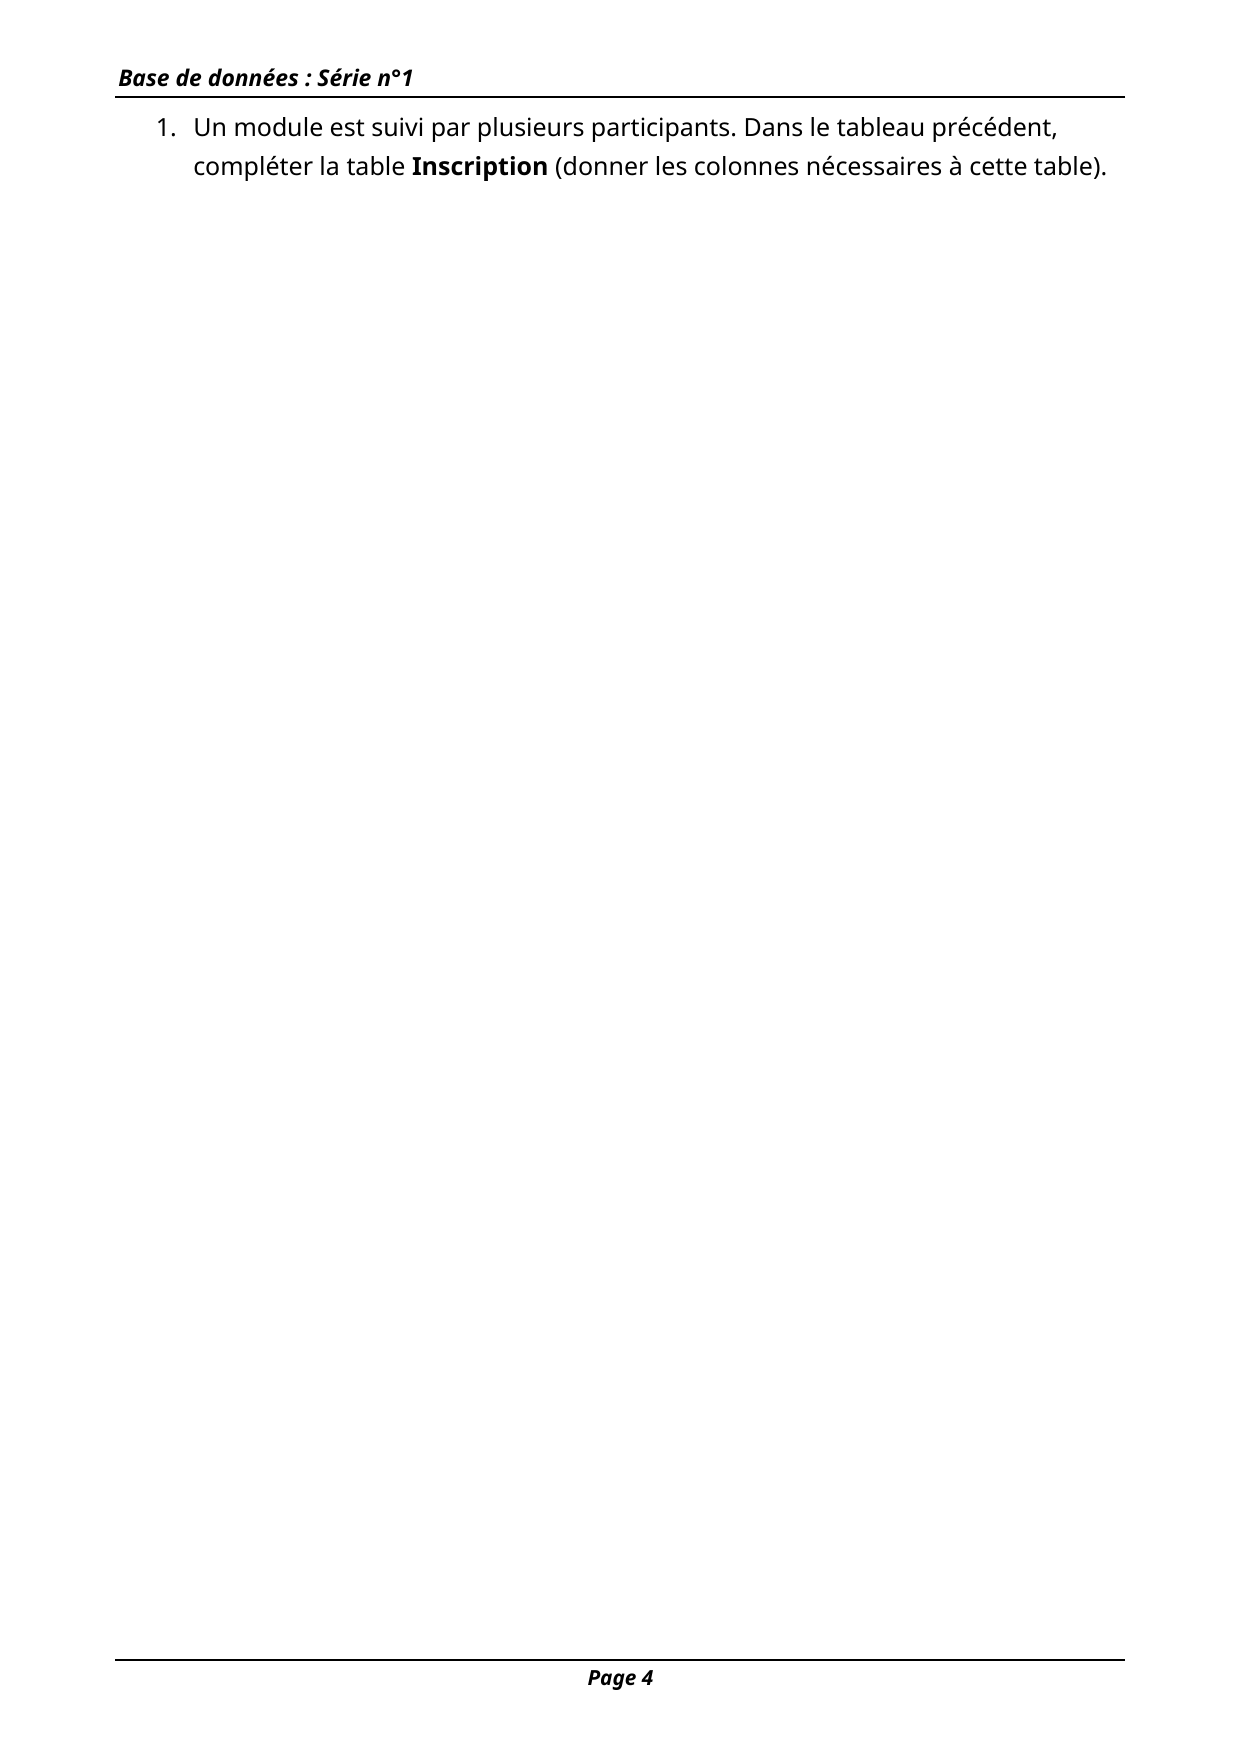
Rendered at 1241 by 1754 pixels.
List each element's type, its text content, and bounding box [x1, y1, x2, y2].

list Un module est suivi par plusieurs participants. Dans le tableau précédent, compléter la table Inscription (donner les colonnes nécessaires à cette table). [156, 109, 1122, 183]
